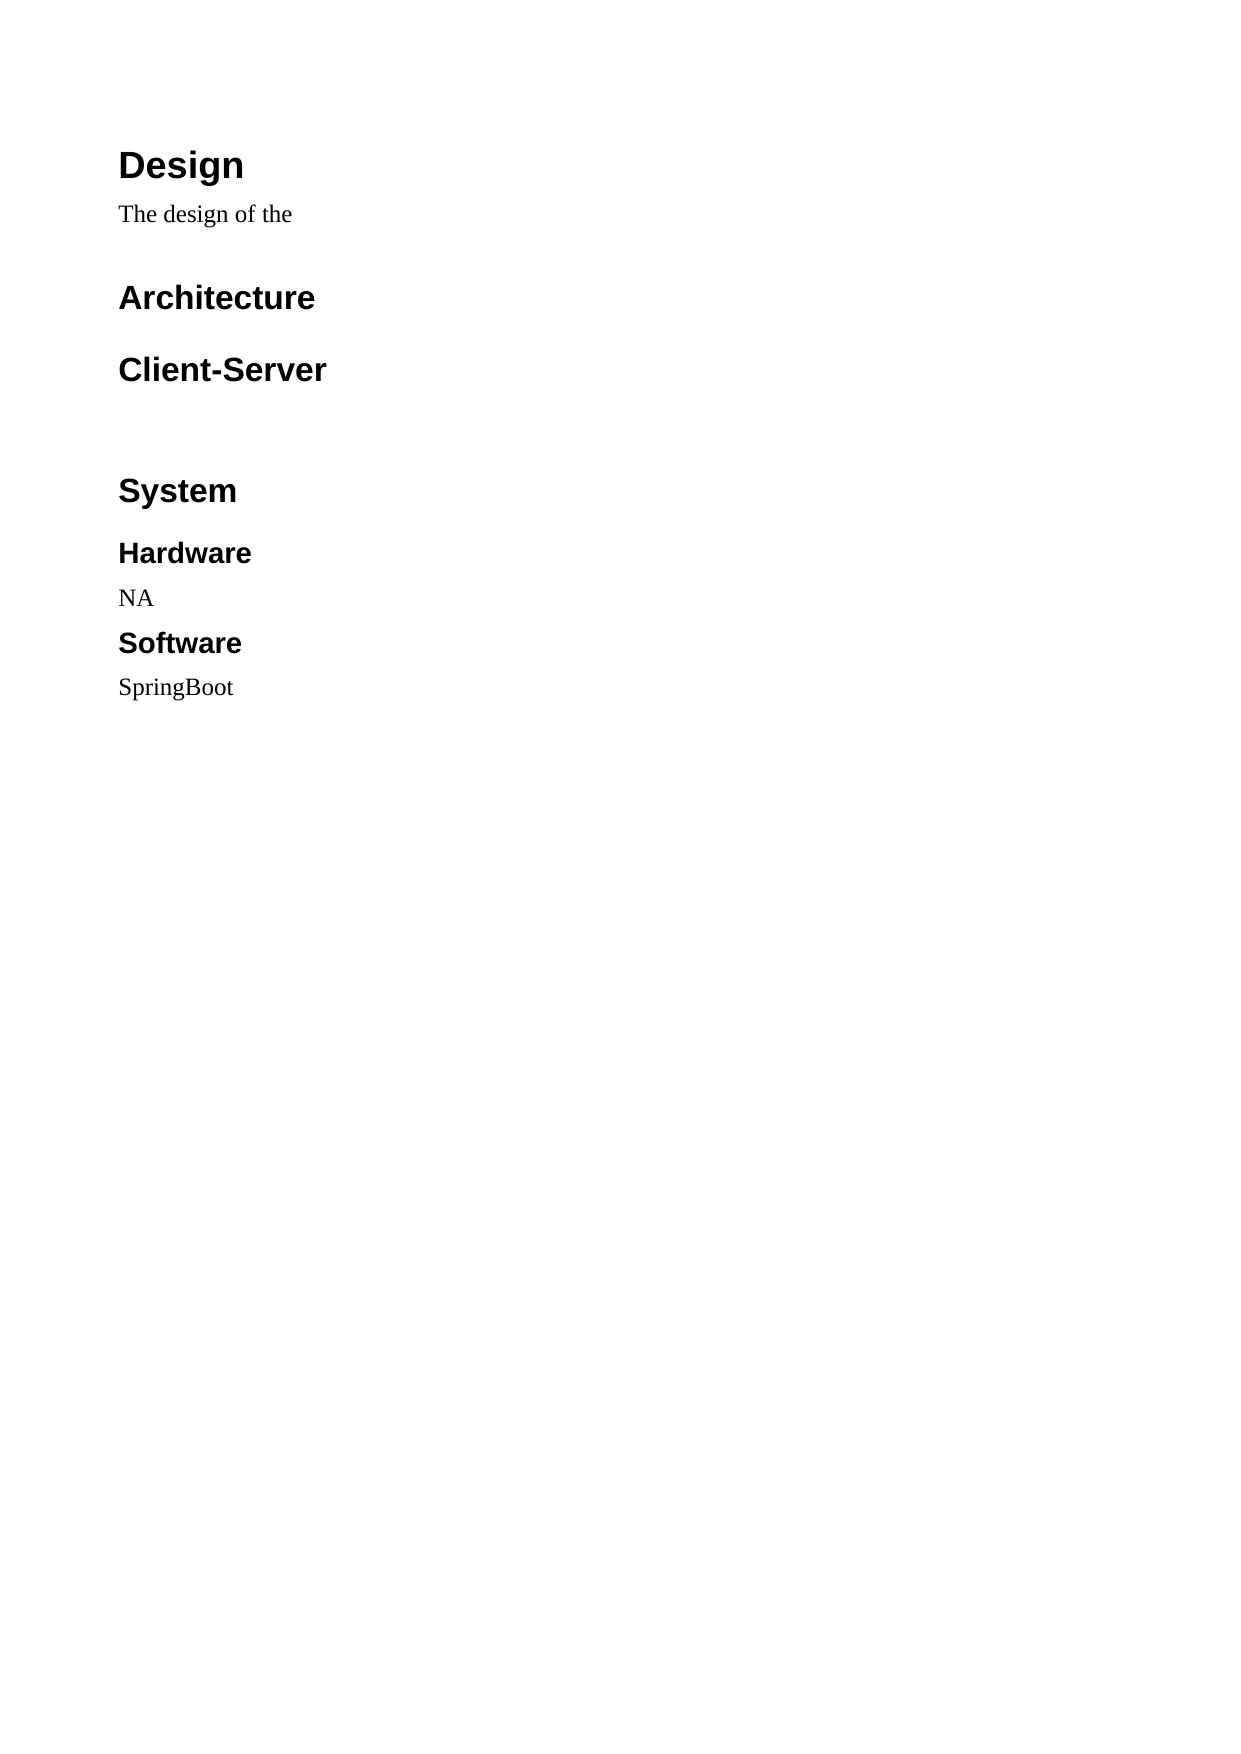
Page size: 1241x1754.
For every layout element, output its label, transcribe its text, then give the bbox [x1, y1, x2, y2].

text The design of the [118, 199, 1122, 228]
text NA [118, 583, 1122, 611]
text SpringBoot [118, 672, 1122, 701]
subtitle Client-Server [118, 349, 1122, 388]
subtitle System [118, 471, 1122, 509]
subtitle Design [118, 143, 1122, 187]
subtitle Architecture [118, 278, 1122, 316]
subtitle Software [118, 626, 1122, 660]
subtitle Hardware [118, 536, 1122, 570]
